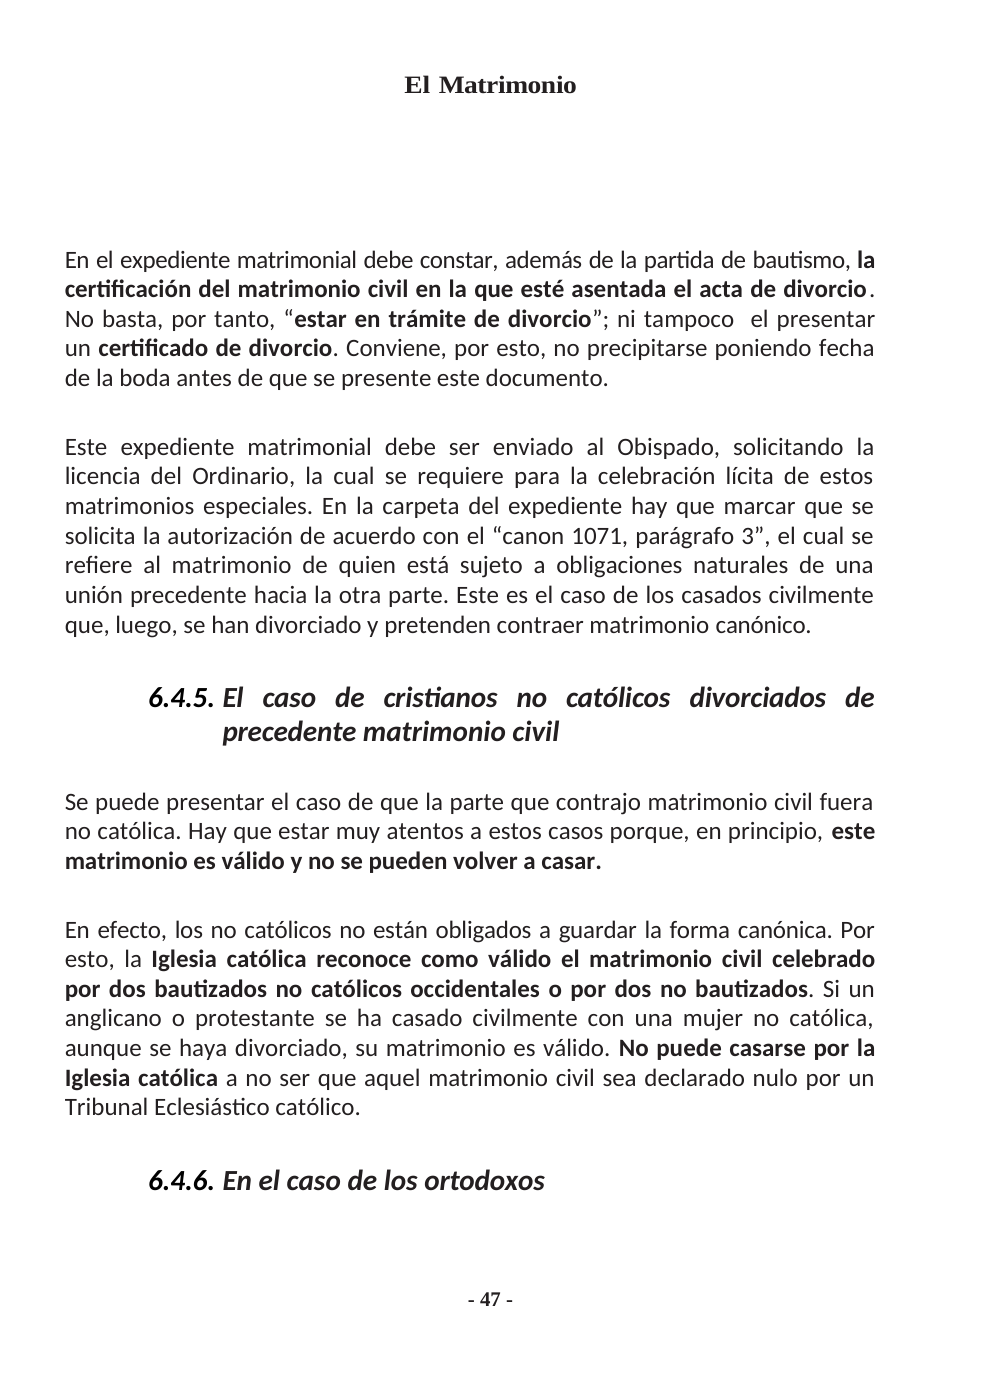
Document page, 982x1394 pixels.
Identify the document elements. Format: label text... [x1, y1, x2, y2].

subtitle En el caso de los ortodoxos [148, 1162, 917, 1197]
text En efecto, los no católicos no están obligados a guardar la forma canónica. Por esto, la Iglesia católica reconoce como válido el matrimonio civil celebrado por dos bautizados no católicos occidentales o por dos no bautizados. Si un anglicano o protestante se ha casado civilmente con una mujer no católica, aunque se haya divorciado, su matrimonio es válido. No puede casarse por la Iglesia católica a no ser que aquel matrimonio civil sea declarado nulo por un Tribunal Eclesiástico católico. [64, 914, 875, 1122]
subtitle El caso de cristianos no católicos divorciados de precedente matrimonio civil [148, 680, 875, 749]
text Este expediente matrimonial debe ser enviado al Obispado, solicitando la licencia del Ordinario, la cual se requiere para la celebración lícita de estos matrimonios especiales. En la carpeta del expediente hay que marcar que se solicita la autorización de acuerdo con el “canon 1071, parágrafo 3”, el cual se refiere al matrimonio de quien está sujeto a obligaciones naturales de una unión precedente hacia la otra parte. Este es el caso de los casados civilmente que, luego, se han divorciado y pretenden contraer matrimonio canónico. [64, 432, 875, 639]
text En el expediente matrimonial debe constar, además de la partida de bautismo, la certificación del matrimonio civil en la que esté asentada el acta de divorcio. No basta, por tanto, “estar en trámite de divorcio”; ni tampoco el presentar un certificado de divorcio. Conviene, por esto, no precipitarse poniendo fecha de la boda antes de que se presente este documento. [64, 244, 875, 393]
text Se puede presentar el caso de que la parte que contrajo matrimonio civil fuera no católica. Hay que estar muy atentos a estos casos porque, en principio, este matrimonio es válido y no se pueden volver a casar. [64, 787, 875, 876]
